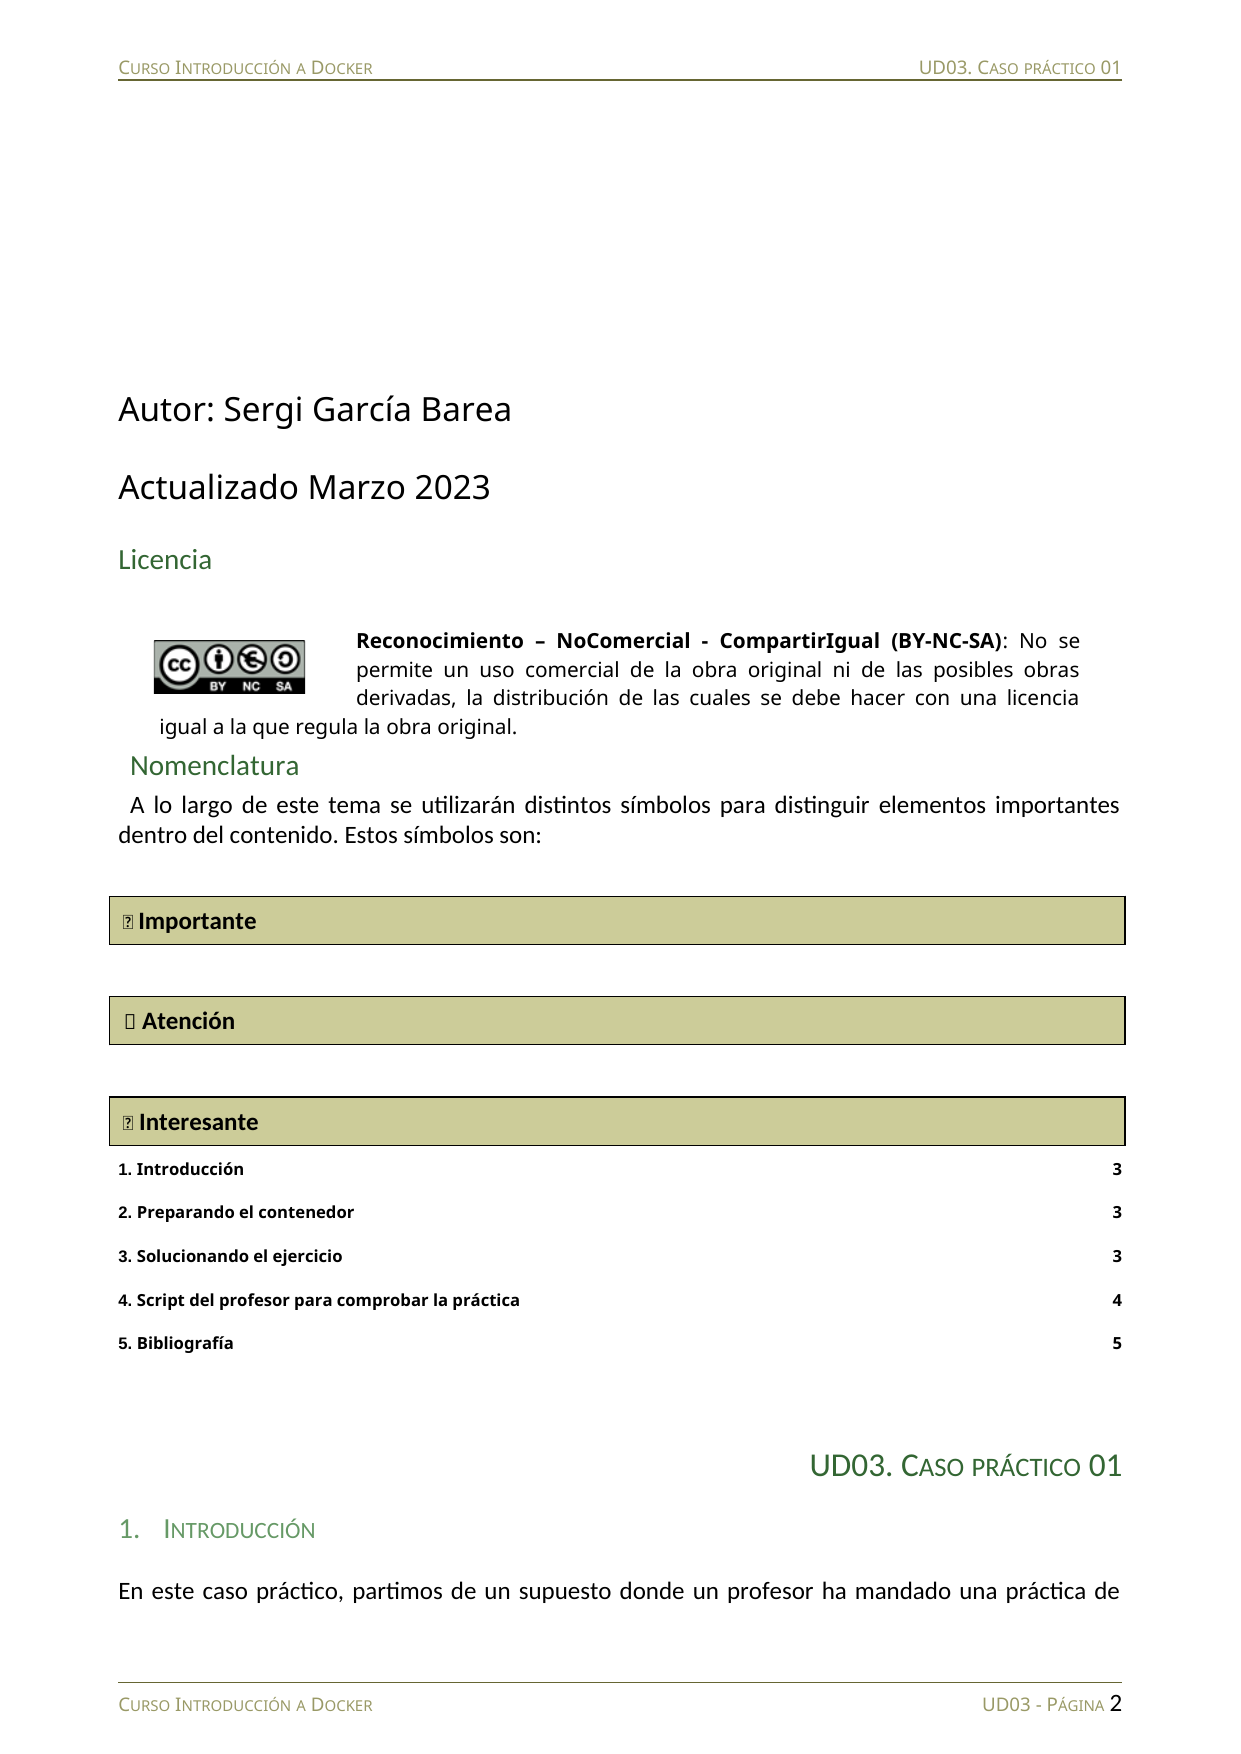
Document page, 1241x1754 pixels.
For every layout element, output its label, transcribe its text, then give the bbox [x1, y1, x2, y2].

text 💬 Interesante [110, 1098, 1124, 1145]
text 3. Solucionando el ejercicio 3 [118, 1244, 1122, 1267]
text Reconocimiento – NoComercial - CompartirIgual (BY-NC-SA): No se permite un uso comercial de la obra original ni de las posibles obras derivadas, la distribución de las cuales se debe hacer con una licencia igual a la que regula la obra original. [159, 626, 1080, 740]
text 4. Script del profesor para comprobar la práctica 4 [118, 1288, 1122, 1311]
text A lo largo de este tema se utilizarán distintos símbolos para distinguir elementos importantes dentro del contenido. Estos símbolos son: [118, 789, 1122, 850]
text 2. Preparando el contenedor 3 [118, 1201, 1122, 1224]
text Licencia [118, 541, 1122, 577]
text ❕ Atención [110, 997, 1124, 1044]
picture [153, 640, 306, 694]
text Actualizado Marzo 2023 [118, 463, 1122, 509]
text 5. Bibliografía 5 [118, 1332, 1122, 1354]
text UD03. Caso práctico 01 [118, 1444, 1122, 1485]
text En este caso práctico, partimos de un supuesto donde un profesor ha mandado una práctica de [118, 1575, 1122, 1606]
text 📖 Importante [110, 897, 1124, 944]
text 1. Introducción 3 [118, 1157, 1122, 1180]
subtitle Introducción [118, 1510, 1122, 1545]
text Autor: Sergi García Barea [118, 386, 1122, 431]
text Nomenclatura [118, 747, 1122, 782]
